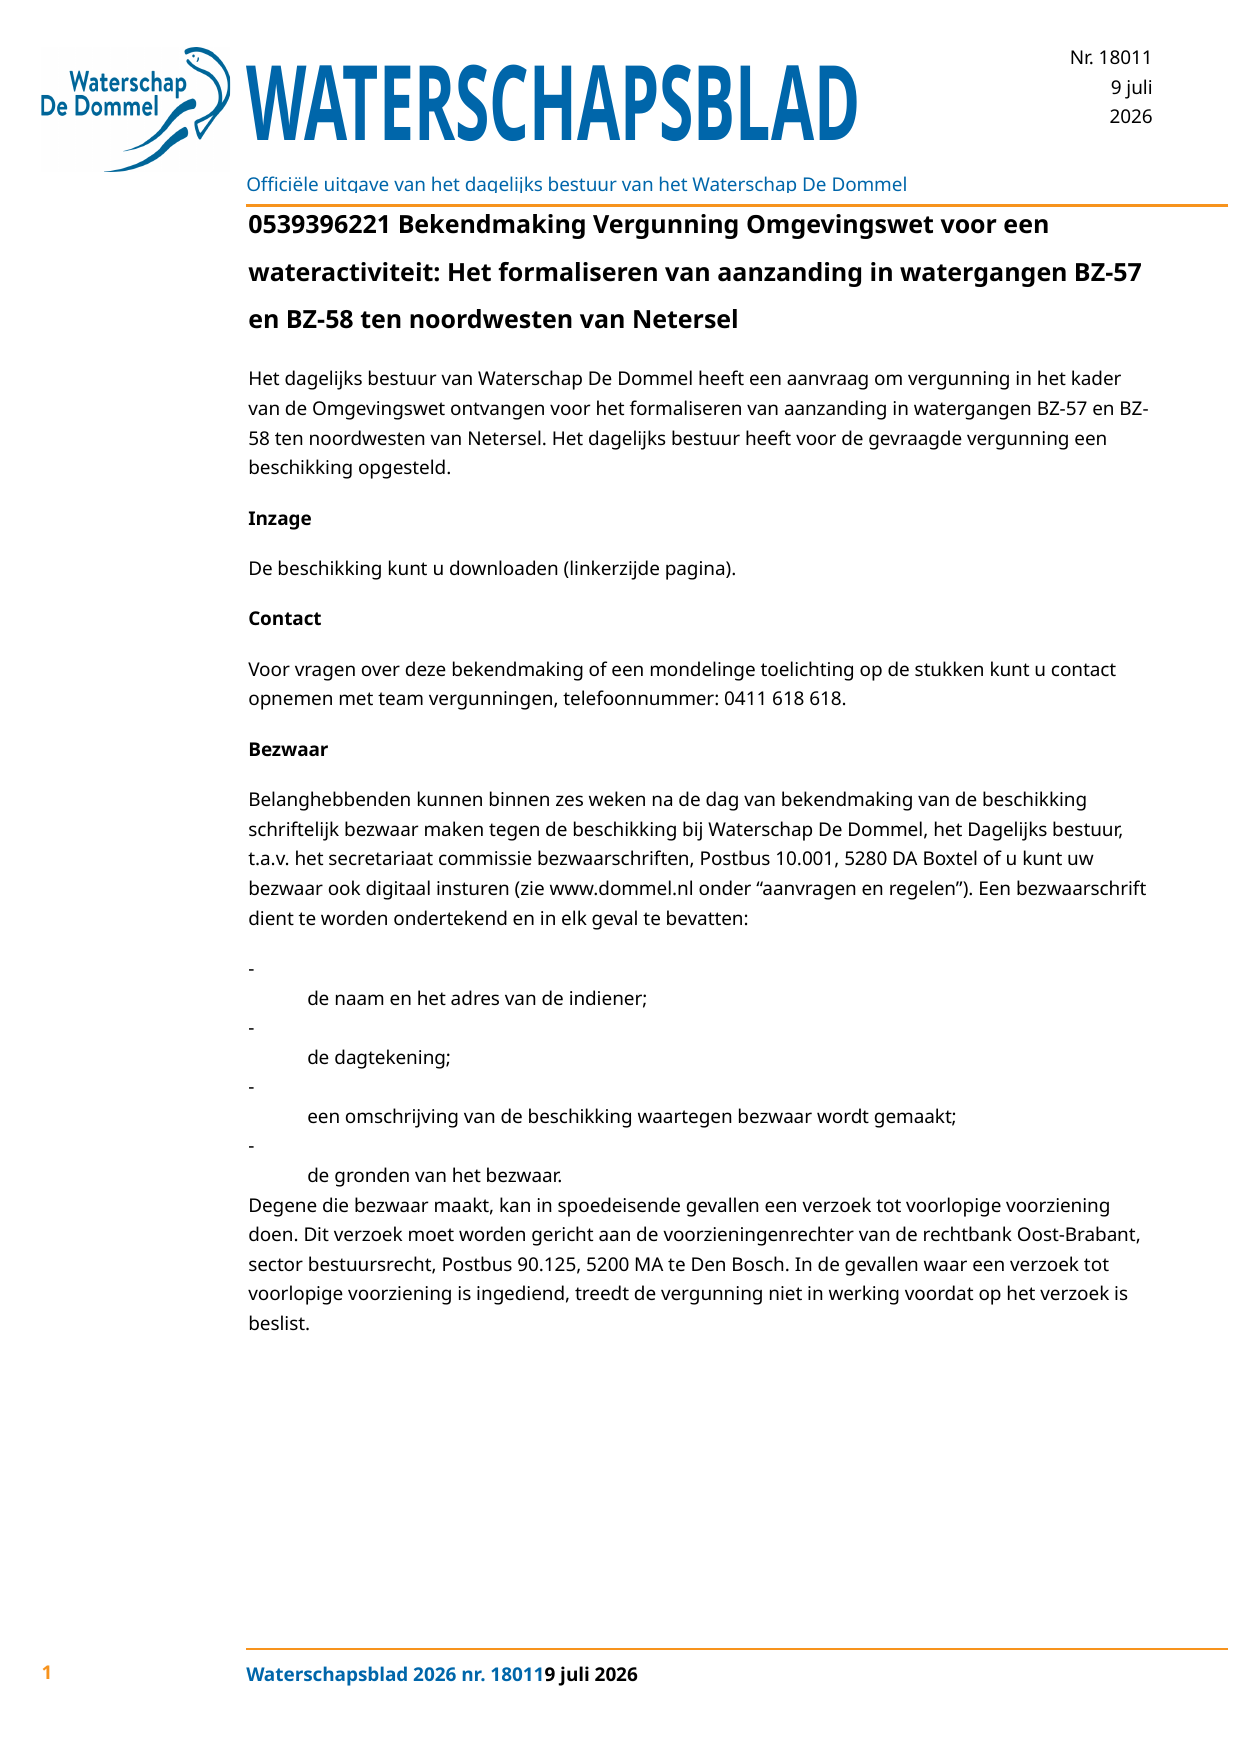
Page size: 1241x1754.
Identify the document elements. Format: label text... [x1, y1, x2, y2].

picture [45, 99, 51, 111]
text 0539396221 Bekendmaking Vergunning Omgevingswet voor een wateractiviteit: Het formaliseren van aanzanding in watergangen BZ-57 en BZ-58 ten noordwesten van Netersel [248, 207, 1152, 336]
text Contact [248, 606, 1152, 631]
list een omschrijving van de beschikking waartegen bezwaar wordt gemaakt; [248, 1103, 1152, 1129]
text Het dagelijks bestuur van Waterschap De Dommel heeft een aanvraag om vergunning in het kader van de Omgevingswet ontvangen voor het formaliseren van aanzanding in watergangen BZ-57 en BZ-58 ten noordwesten van Netersel. Het dagelijks bestuur heeft voor de gevraagde vergunning een beschikking opgesteld. [248, 366, 1152, 480]
list de dagtekening; [248, 1044, 1152, 1069]
picture [41, 47, 231, 172]
list de naam en het adres van de indiener; [248, 985, 1152, 1010]
text De beschikking kunt u downloaden (linkerzijde pagina). [248, 555, 1152, 581]
text Belanghebbenden kunnen binnen zes weken na de dag van bekendmaking van de beschikking schriftelijk bezwaar maken tegen de beschikking bij Waterschap De Dommel, het Dagelijks bestuur, t.a.v. het secretariaat commissie bezwaarschriften, Postbus 10.001, 5280 DA Boxtel of u kunt uw bezwaar ook digitaal insturen (zie www.dommel.nl onder “aanvragen en regelen”). Een bezwaarschrift dient te worden ondertekend en in elk geval te bevatten: [248, 786, 1152, 930]
text Bezwaar [248, 736, 1152, 762]
list de gronden van het bezwaar. [248, 1162, 1152, 1188]
picture [198, 118, 210, 131]
picture [204, 47, 231, 76]
text Voor vragen over deze bekendmaking of een mondelinge toelichting op de stukken kunt u contact opnemen met team vergunningen, telefoonnummer: 0411 618 618. [248, 656, 1152, 711]
text Inzage [248, 505, 1152, 530]
text Degene die bezwaar maakt, kan in spoedeisende gevallen een verzoek tot voorlopige voorziening doen. Dit verzoek moet worden gericht aan de voorzieningenrechter van de rechtbank Oost-Brabant, sector bestuursrecht, Postbus 90.125, 5200 MA te Den Bosch. In de gevallen waar een verzoek tot voorlopige voorziening is ingediend, treedt de vergunning niet in werking voordat op het verzoek is beslist. [248, 1192, 1152, 1336]
